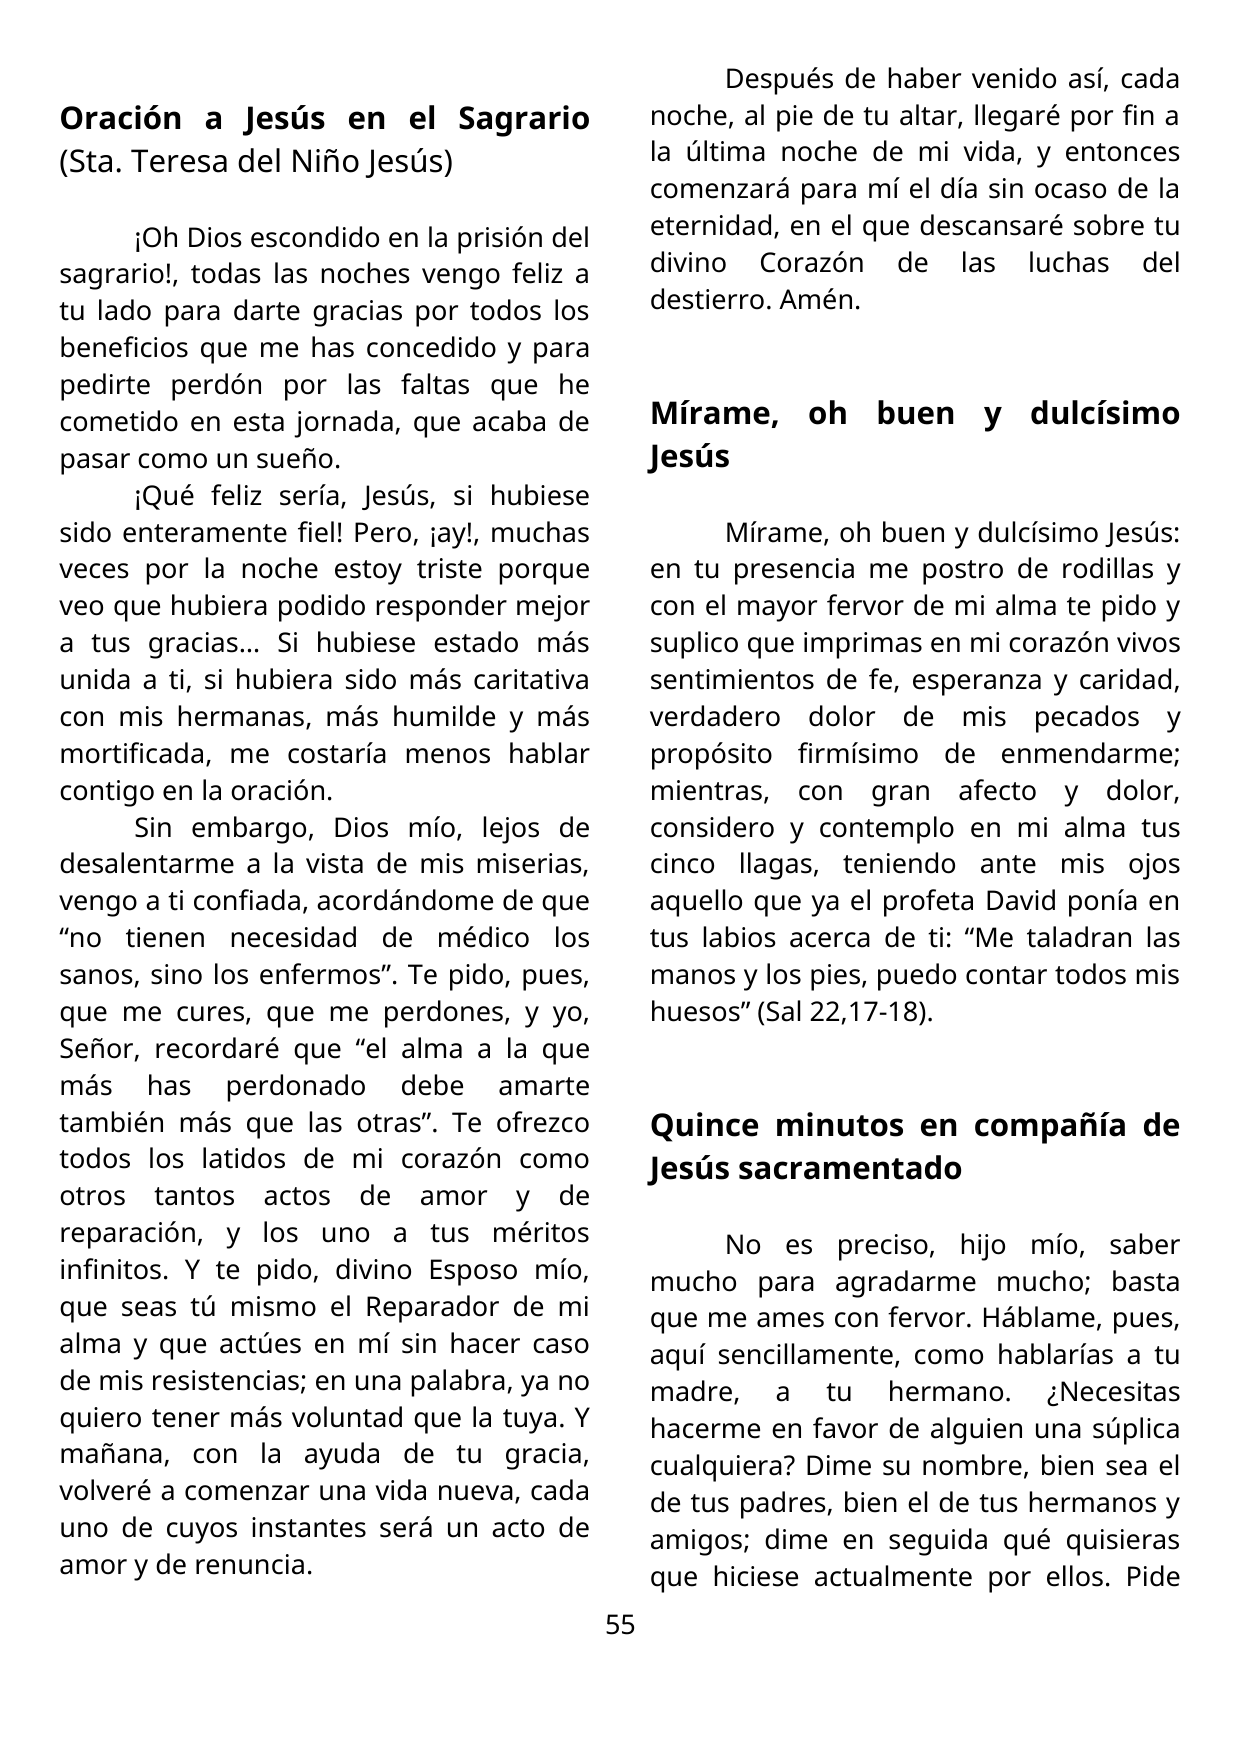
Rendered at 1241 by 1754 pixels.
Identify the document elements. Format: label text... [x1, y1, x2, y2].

subtitle ¡Oh Dios escondido en la prisión del sagrario!, todas las noches vengo feliz a tu lado para darte gracias por todos los beneficios que me has concedido y para pedirte perdón por las faltas que he cometido en esta jornada, que acaba de pasar como un sueño. [59, 218, 591, 476]
subtitle Quince minutos en compañía de Jesús sacramentado [649, 1103, 1181, 1188]
subtitle No es preciso, hijo mío, saber mucho para agradarme mucho; basta que me ames con fervor. Háblame, pues, aquí sencillamente, como hablarías a tu madre, a tu hermano. ¿Necesitas hacerme en favor de alguien una súplica cualquiera? Dime su nombre, bien sea el de tus padres, bien el de tus hermanos y amigos; dime en seguida qué quisieras que hiciese actualmente por ellos. Pide [649, 1225, 1181, 1594]
subtitle Mírame, oh buen y dulcísimo Jesús: en tu presencia me postro de rodillas y con el mayor fervor de mi alma te pido y suplico que imprimas en mi corazón vivos sentimientos de fe, esperanza y caridad, verdadero dolor de mis pecados y propósito firmísimo de enmendarme; mientras, con gran afecto y dolor, considero y contemplo en mi alma tus cinco llagas, teniendo ante mis ojos aquello que ya el profeta David ponía en tus labios acerca de ti: “Me taladran las manos y los pies, puedo contar todos mis huesos” (Sal 22,17-18). [649, 513, 1181, 1029]
subtitle Oración a Jesús en el Sagrario (Sta. Teresa del Niño Jesús) [59, 96, 591, 181]
subtitle ¡Qué feliz sería, Jesús, si hubiese sido enteramente fiel! Pero, ¡ay!, muchas veces por la noche estoy triste porque veo que hubiera podido responder mejor a tus gracias… Si hubiese estado más unida a ti, si hubiera sido más caritativa con mis hermanas, más humilde y más mortificada, me costaría menos hablar contigo en la oración. [59, 476, 591, 808]
subtitle Mírame, oh buen y dulcísimo Jesús [649, 391, 1181, 476]
subtitle Sin embargo, Dios mío, lejos de desalentarme a la vista de mis miserias, vengo a ti confiada, acordándome de que “no tienen necesidad de médico los sanos, sino los enfermos”. Te pido, pues, que me cures, que me perdones, y yo, Señor, recordaré que “el alma a la que más has perdonado debe amarte también más que las otras”. Te ofrezco todos los latidos de mi corazón como otros tantos actos de amor y de reparación, y los uno a tus méritos infinitos. Y te pido, divino Esposo mío, que seas tú mismo el Reparador de mi alma y que actúes en mí sin hacer caso de mis resistencias; en una palabra, ya no quiero tener más voluntad que la tuya. Y mañana, con la ayuda de tu gracia, volveré a comenzar una vida nueva, cada uno de cuyos instantes será un acto de amor y de renuncia. [59, 808, 591, 1582]
subtitle Después de haber venido así, cada noche, al pie de tu altar, llegaré por fin a la última noche de mi vida, y entonces comenzará para mí el día sin ocaso de la eternidad, en el que descansaré sobre tu divino Corazón de las luchas del destierro. Amén. [649, 59, 1181, 317]
